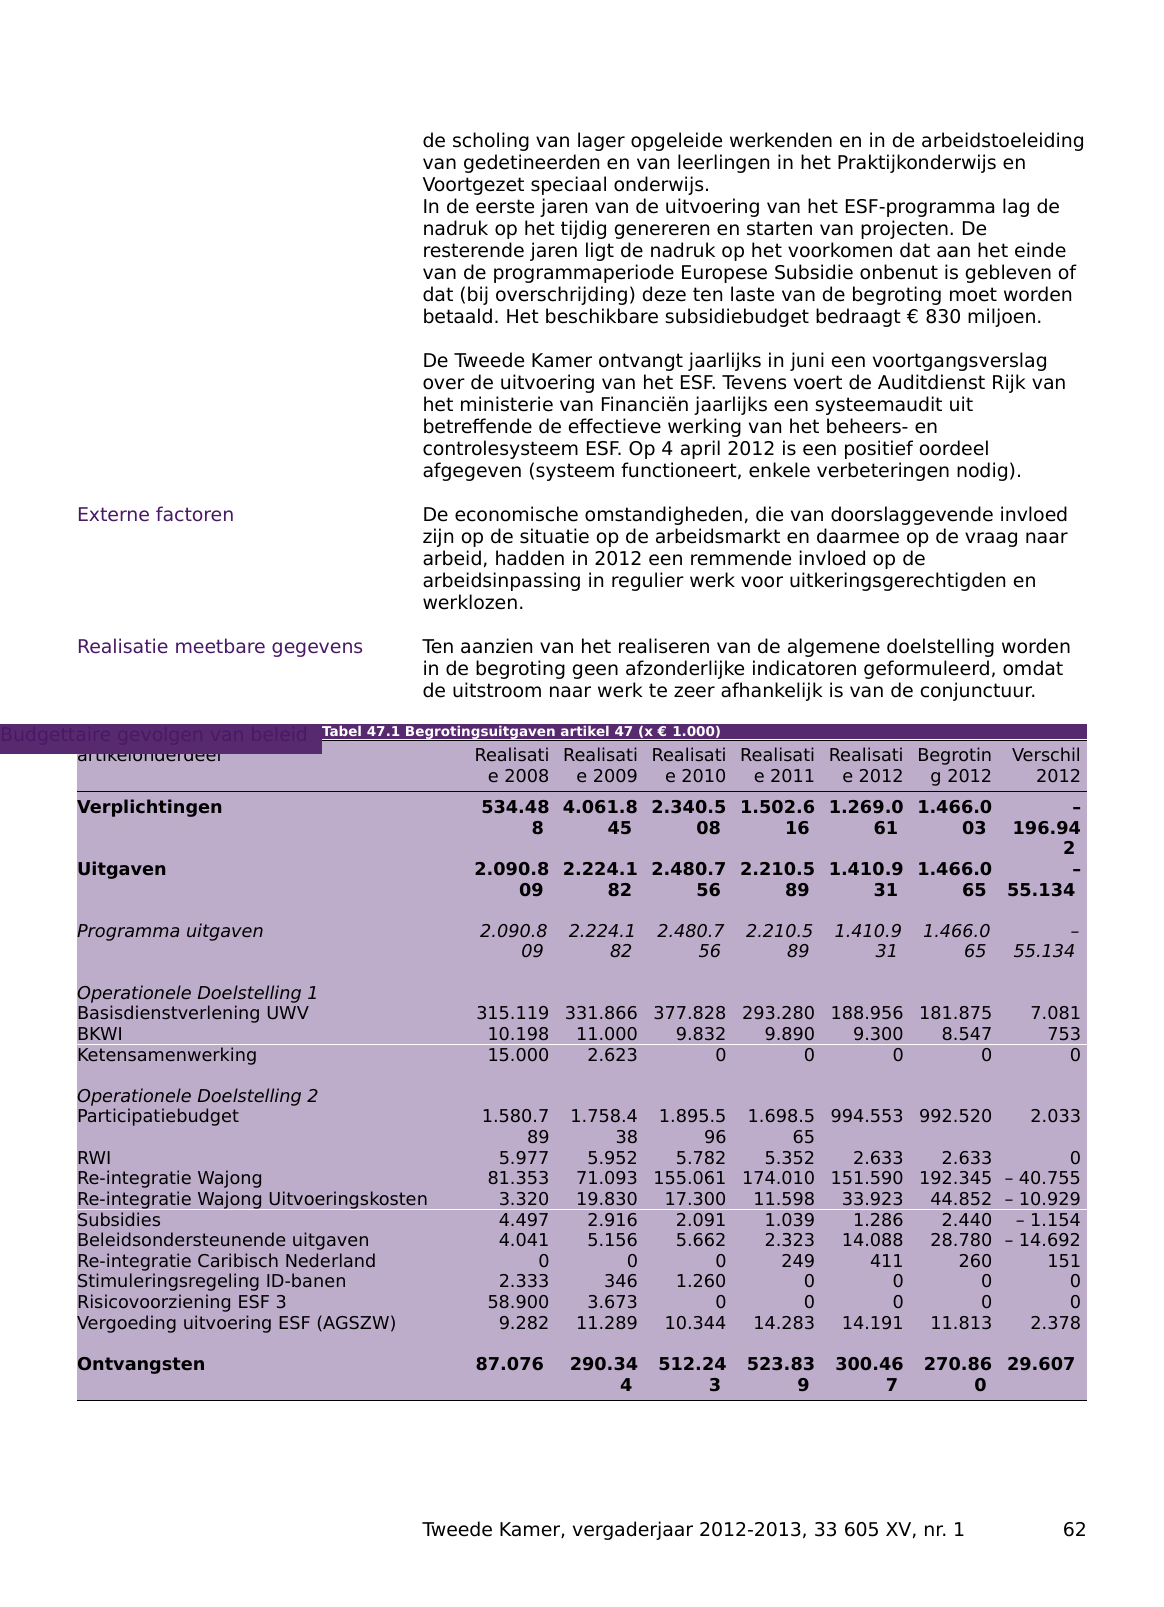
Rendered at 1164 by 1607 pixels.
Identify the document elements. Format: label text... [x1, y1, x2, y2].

table_cell [821, 1065, 909, 1086]
table_cell [466, 962, 555, 983]
table_cell 0 [909, 1045, 998, 1065]
table_cell 9.282 [466, 1313, 555, 1333]
table_cell [821, 1086, 909, 1106]
table_cell 15.000 [466, 1045, 555, 1065]
table_cell Verplichtingen [77, 792, 466, 859]
table_cell [998, 900, 1087, 921]
table_cell Uitgaven [77, 859, 466, 900]
table_cell – 196.942 [998, 792, 1087, 859]
table_cell 1.039 [732, 1210, 821, 1230]
table_cell 1.502.616 [732, 792, 821, 859]
table_cell Basisdienstverlening UWV [77, 1003, 466, 1024]
table_cell [644, 1065, 732, 1086]
table_cell 260 [909, 1251, 998, 1271]
table_cell [644, 983, 732, 1003]
table_cell 0 [732, 1045, 821, 1065]
table_cell Ontvangsten [77, 1354, 466, 1400]
table_cell 534.488 [466, 792, 555, 859]
table_cell [555, 962, 644, 983]
table_cell 0 [555, 1251, 644, 1271]
table_cell 11.000 [555, 1024, 644, 1044]
table_cell 151.590 [821, 1168, 909, 1189]
table_cell 19.830 [555, 1189, 644, 1209]
table_cell [909, 1065, 998, 1086]
table_cell [821, 983, 909, 1003]
table_cell [77, 1065, 466, 1086]
table_cell 192.345 [909, 1168, 998, 1189]
table_cell Realisatie 2012 [821, 741, 909, 791]
text Externe factoren [77, 504, 399, 526]
table_cell 87.076 [466, 1354, 555, 1400]
table_cell 155.061 [644, 1168, 732, 1189]
table_cell Re-integratie Wajong Uitvoeringskosten [77, 1189, 466, 1209]
table_cell 5.662 [644, 1230, 732, 1251]
table_cell 2.090.809 [466, 859, 555, 900]
table_cell 0 [644, 1251, 732, 1271]
table_cell [821, 962, 909, 983]
table_cell 1.466.065 [909, 921, 998, 962]
table_cell 293.280 [732, 1003, 821, 1024]
table_cell 331.866 [555, 1003, 644, 1024]
table_cell 315.119 [466, 1003, 555, 1024]
table_cell 0 [821, 1271, 909, 1292]
table_cell 188.956 [821, 1003, 909, 1024]
table_cell – 10.929 [998, 1189, 1087, 1209]
table_cell 2.224.182 [555, 859, 644, 900]
table_cell 2.210.589 [732, 859, 821, 900]
table_cell 5.156 [555, 1230, 644, 1251]
table_cell 14.191 [821, 1313, 909, 1333]
table_cell 10.198 [466, 1024, 555, 1044]
text Ten aanzien van het realiseren van de algemene doelstelling worden in de begroting geen afzonderlijke indicatoren geformuleerd, omdat de uitstroom naar werk te zeer afhankelijk is van de conjunctuur. [422, 636, 1087, 702]
table_cell Stimuleringsregeling ID-banen [77, 1271, 466, 1292]
table_cell [732, 962, 821, 983]
table_cell Begroting 2012 [909, 741, 998, 791]
table_cell 512.243 [644, 1354, 732, 1400]
table_cell 4.061.845 [555, 792, 644, 859]
table_cell [732, 1333, 821, 1354]
table_cell – 55.134 [998, 921, 1087, 962]
table_cell [732, 900, 821, 921]
table_cell 0 [821, 1045, 909, 1065]
table_cell 9.890 [732, 1024, 821, 1044]
table_cell 0 [998, 1292, 1087, 1313]
table_cell 151 [998, 1251, 1087, 1271]
table_cell 290.344 [555, 1354, 644, 1400]
table_cell 5.352 [732, 1148, 821, 1168]
text De economische omstandigheden, die van doorslaggevende invloed zijn op de situatie op de arbeidsmarkt en daarmee op de vraag naar arbeid, hadden in 2012 een remmende invloed op de arbeidsinpassing in regulier werk voor uitkeringsgerechtigden en werklozen. [422, 504, 1087, 614]
table_cell 5.952 [555, 1148, 644, 1168]
table_cell Programma uitgaven [77, 921, 466, 962]
text In de eerste jaren van de uitvoering van het ESF-programma lag de nadruk op het tijdig genereren en starten van projecten. De resterende jaren ligt de nadruk op het voorkomen dat aan het einde van de programmaperiode Europese Subsidie onbenut is gebleven of dat (bij overschrijding) deze ten laste van de begroting moet worden betaald. Het beschikbare subsidiebudget bedraagt € 830 miljoen. [422, 196, 1087, 328]
table_cell [466, 983, 555, 1003]
table_cell 1.269.061 [821, 792, 909, 859]
table_cell [77, 1333, 466, 1354]
table_cell BKWI [77, 1024, 466, 1044]
table_cell – 14.692 [998, 1230, 1087, 1251]
table_cell 0 [998, 1271, 1087, 1292]
table_cell 3.320 [466, 1189, 555, 1209]
table_cell 44.852 [909, 1189, 998, 1209]
table_cell RWI [77, 1148, 466, 1168]
table_cell [644, 1333, 732, 1354]
table_cell 753 [998, 1024, 1087, 1044]
table_cell 0 [732, 1271, 821, 1292]
table_cell 0 [998, 1045, 1087, 1065]
table_cell – 1.154 [998, 1210, 1087, 1230]
table_cell 1.580.789 [466, 1106, 555, 1148]
table_cell 8.547 [909, 1024, 998, 1044]
table_cell 4.497 [466, 1210, 555, 1230]
table_cell 181.875 [909, 1003, 998, 1024]
table_cell 2.916 [555, 1210, 644, 1230]
table_cell – 40.755 [998, 1168, 1087, 1189]
table_cell Risicovoorziening ESF 3 [77, 1292, 466, 1313]
table_cell 2.440 [909, 1210, 998, 1230]
table_cell 1.286 [821, 1210, 909, 1230]
table_cell 0 [909, 1292, 998, 1313]
table_cell 1.895.596 [644, 1106, 732, 1148]
table_cell [998, 1333, 1087, 1354]
table_cell 377.828 [644, 1003, 732, 1024]
table_cell 2.623 [555, 1045, 644, 1065]
table_cell 2.378 [998, 1313, 1087, 1333]
table_cell [466, 900, 555, 921]
table_cell 4.041 [466, 1230, 555, 1251]
table_cell 1.466.065 [909, 859, 998, 900]
table_cell Vergoeding uitvoering ESF (AGSZW) [77, 1313, 466, 1333]
table_cell 411 [821, 1251, 909, 1271]
table_cell 5.977 [466, 1148, 555, 1168]
table_cell Verschil 2012 [998, 741, 1087, 791]
table_cell Realisatie 2008 [466, 741, 555, 791]
table_cell 0 [644, 1045, 732, 1065]
table_cell [732, 1086, 821, 1106]
table_cell Participatiebudget [77, 1106, 466, 1148]
table_cell 2.224.182 [555, 921, 644, 962]
table_cell 71.093 [555, 1168, 644, 1189]
table_cell 2.633 [909, 1148, 998, 1168]
table_cell [909, 900, 998, 921]
table_cell 10.344 [644, 1313, 732, 1333]
table_cell 523.839 [732, 1354, 821, 1400]
table_cell Operationele Doelstelling 2 [77, 1086, 466, 1106]
table_cell 2.090.809 [466, 921, 555, 962]
table_cell Ketensamenwerking [77, 1045, 466, 1065]
table_cell 174.010 [732, 1168, 821, 1189]
table_cell [644, 1086, 732, 1106]
table_cell 28.780 [909, 1230, 998, 1251]
table_cell [555, 900, 644, 921]
table_cell Re-integratie Wajong [77, 1168, 466, 1189]
table_cell 1.410.931 [821, 921, 909, 962]
table_cell 81.353 [466, 1168, 555, 1189]
table_cell [909, 983, 998, 1003]
table_cell [555, 1065, 644, 1086]
table_cell [644, 962, 732, 983]
table_cell [466, 1086, 555, 1106]
table_cell [909, 1333, 998, 1354]
table_cell Realisatie 2009 [555, 741, 644, 791]
table_cell 9.832 [644, 1024, 732, 1044]
table_cell [732, 983, 821, 1003]
table_cell Beleidsondersteunende uitgaven [77, 1230, 466, 1251]
table_cell 2.480.756 [644, 921, 732, 962]
table_cell 29.607 [998, 1354, 1087, 1400]
table_cell 0 [821, 1292, 909, 1313]
table_cell [821, 1333, 909, 1354]
table_cell 2.480.756 [644, 859, 732, 900]
table_cell 994.553 [821, 1106, 909, 1148]
table_cell [998, 1086, 1087, 1106]
table_cell Operationele Doelstelling 1 [77, 983, 466, 1003]
table_cell 1.260 [644, 1271, 732, 1292]
table_cell 2.333 [466, 1271, 555, 1292]
table_cell 33.923 [821, 1189, 909, 1209]
table_cell 1.410.931 [821, 859, 909, 900]
table_cell 14.088 [821, 1230, 909, 1251]
table_cell [466, 1333, 555, 1354]
table_cell [732, 1065, 821, 1086]
table_cell 2.033 [998, 1106, 1087, 1148]
table_cell 2.340.508 [644, 792, 732, 859]
table_cell 1.698.565 [732, 1106, 821, 1148]
table_cell 270.860 [909, 1354, 998, 1400]
table_cell Realisatie 2010 [644, 741, 732, 791]
table_cell 5.782 [644, 1148, 732, 1168]
text de scholing van lager opgeleide werkenden en in de arbeidstoeleiding van gedetineerden en van leerlingen in het Praktijkonderwijs en Voortgezet speciaal onderwijs. [422, 130, 1087, 196]
table_cell Re-integratie Caribisch Nederland [77, 1251, 466, 1271]
table_cell 2.323 [732, 1230, 821, 1251]
table_cell [644, 900, 732, 921]
table_cell 0 [998, 1148, 1087, 1168]
table_cell [555, 1333, 644, 1354]
table_cell 2.633 [821, 1148, 909, 1168]
table_cell [821, 900, 909, 921]
table_cell 346 [555, 1271, 644, 1292]
table_cell 11.598 [732, 1189, 821, 1209]
text De Tweede Kamer ontvangt jaarlijks in juni een voortgangsverslag over de uitvoering van het ESF. Tevens voert de Auditdienst Rijk van het ministerie van Financiën jaarlijks een systeemaudit uit betreffende de effectieve werking van het beheers- en controlesysteem ESF. Op 4 april 2012 is een positief oordeel afgegeven (systeem functioneert, enkele verbeteringen nodig). [422, 350, 1087, 482]
table_cell [998, 962, 1087, 983]
table_cell 992.520 [909, 1106, 998, 1148]
table_cell 58.900 [466, 1292, 555, 1313]
table_cell [555, 983, 644, 1003]
table_cell 0 [909, 1271, 998, 1292]
table_cell [77, 962, 466, 983]
table_cell Realisatie 2011 [732, 741, 821, 791]
table_cell 14.283 [732, 1313, 821, 1333]
table_cell [77, 900, 466, 921]
table_cell Subsidies [77, 1210, 466, 1230]
table_cell 3.673 [555, 1292, 644, 1313]
table_cell 2.210.589 [732, 921, 821, 962]
table_cell 0 [466, 1251, 555, 1271]
table_header Tabel 47.1 Begrotingsuitgaven artikel 47 (x € 1.000) [0, 724, 1087, 754]
text Realisatie meetbare gegevens [77, 636, 399, 658]
table_cell 300.467 [821, 1354, 909, 1400]
table_cell [998, 983, 1087, 1003]
table_cell artikelonderdeel [77, 741, 466, 791]
table_cell 9.300 [821, 1024, 909, 1044]
table_cell 1.758.438 [555, 1106, 644, 1148]
table_cell 1.466.003 [909, 792, 998, 859]
table_cell – 55.134 [998, 859, 1087, 900]
table_cell 0 [732, 1292, 821, 1313]
table_cell 11.813 [909, 1313, 998, 1333]
table_cell [466, 1065, 555, 1086]
table_cell 7.081 [998, 1003, 1087, 1024]
table_cell 11.289 [555, 1313, 644, 1333]
table_cell [998, 1065, 1087, 1086]
table_cell 249 [732, 1251, 821, 1271]
table_cell [909, 962, 998, 983]
table_cell 2.091 [644, 1210, 732, 1230]
table_cell 0 [644, 1292, 732, 1313]
table_cell [909, 1086, 998, 1106]
table_cell 17.300 [644, 1189, 732, 1209]
table_cell [555, 1086, 644, 1106]
